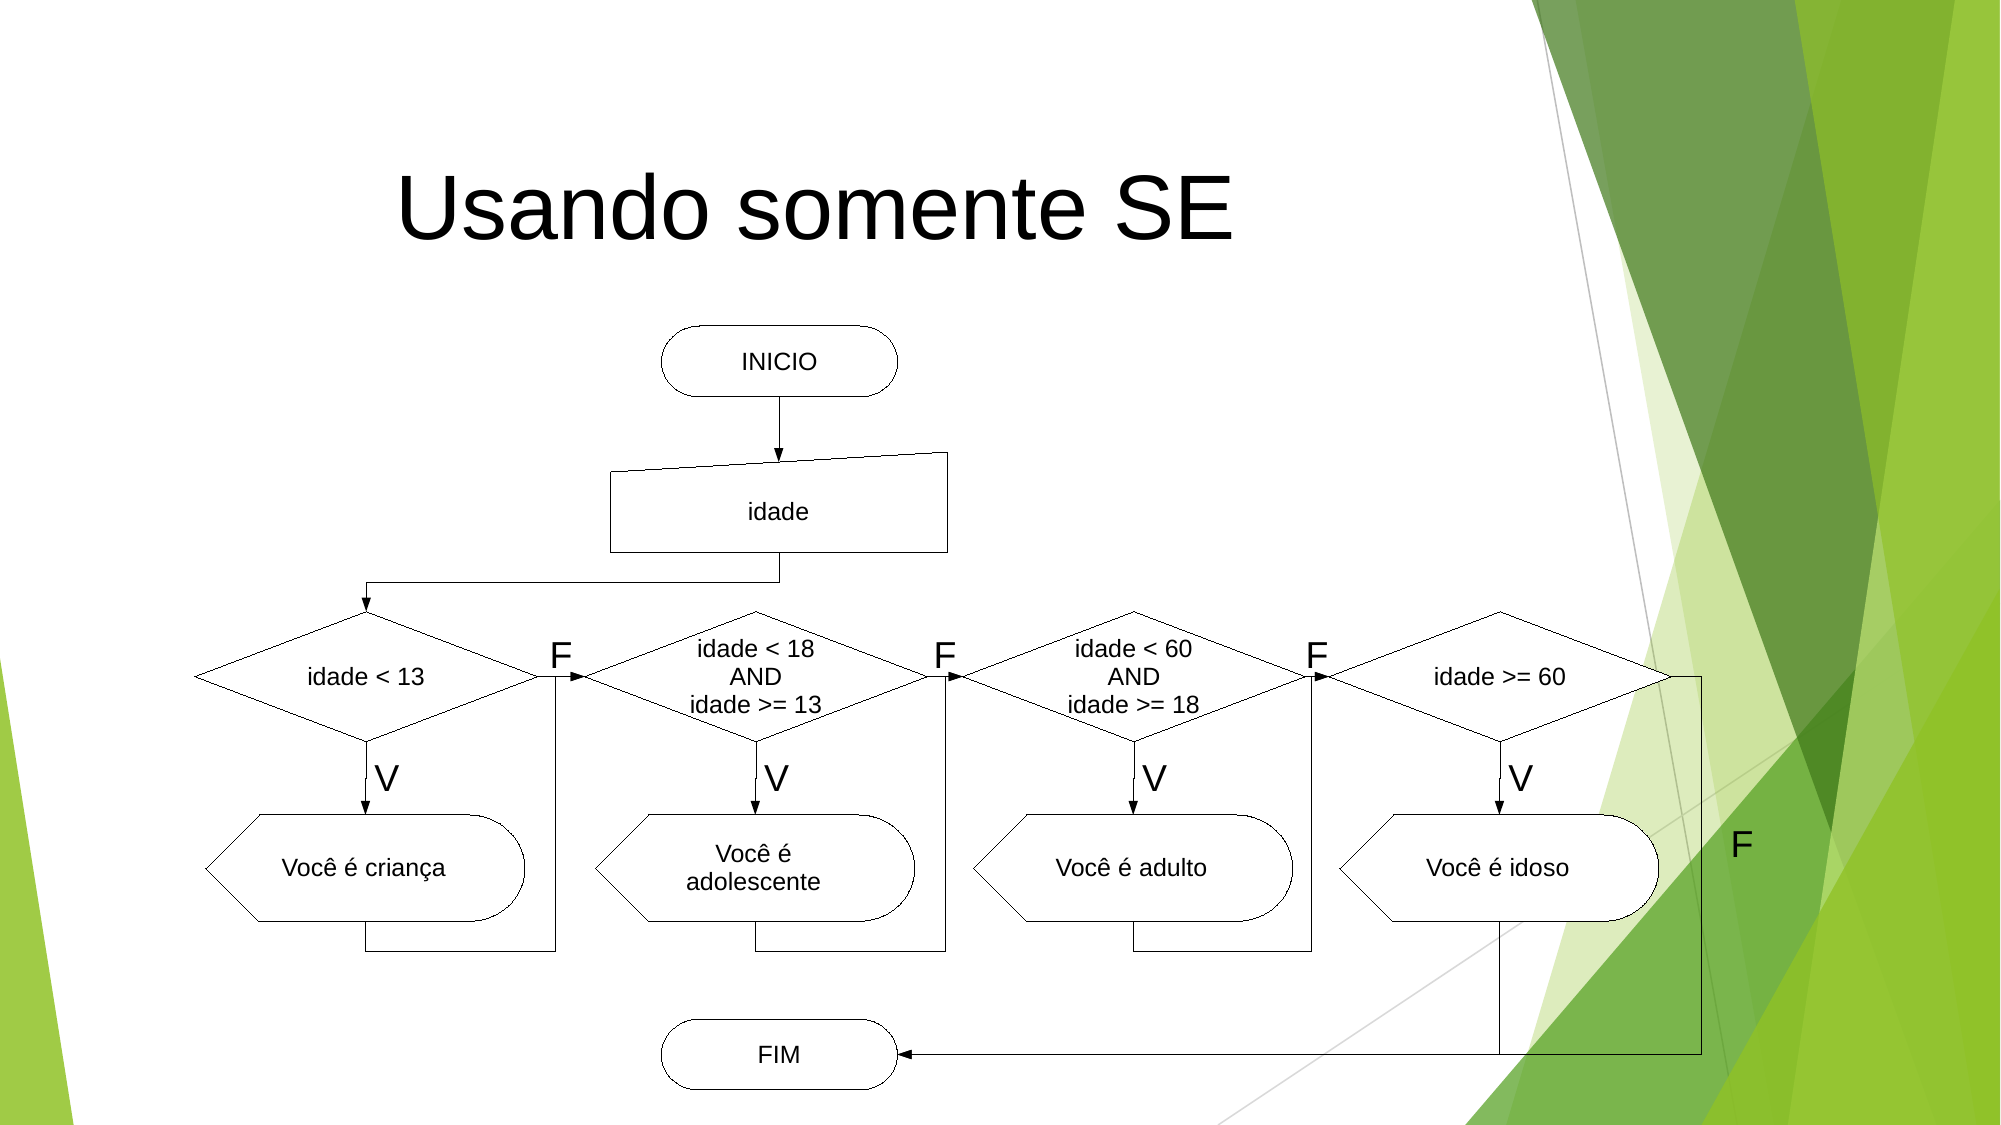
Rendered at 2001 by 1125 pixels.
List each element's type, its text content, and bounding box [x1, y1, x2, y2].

text_box idade < 18 AND idade >= 13 [585, 611, 927, 742]
text_box Você é adulto [973, 814, 1293, 922]
text_box Você é adolescente [595, 814, 915, 922]
title Usando somente SE [111, 99, 1522, 317]
text_box idade < 60 AND idade >= 18 [963, 611, 1305, 742]
text_box Você é idoso [1339, 814, 1659, 922]
text_box idade < 13 [194, 611, 537, 742]
text_box Você é criança [205, 814, 525, 922]
text_box idade [610, 452, 948, 553]
text_box INICIO [661, 325, 898, 397]
text_box FIM [661, 1019, 898, 1090]
text_box idade >= 60 [1329, 611, 1671, 742]
